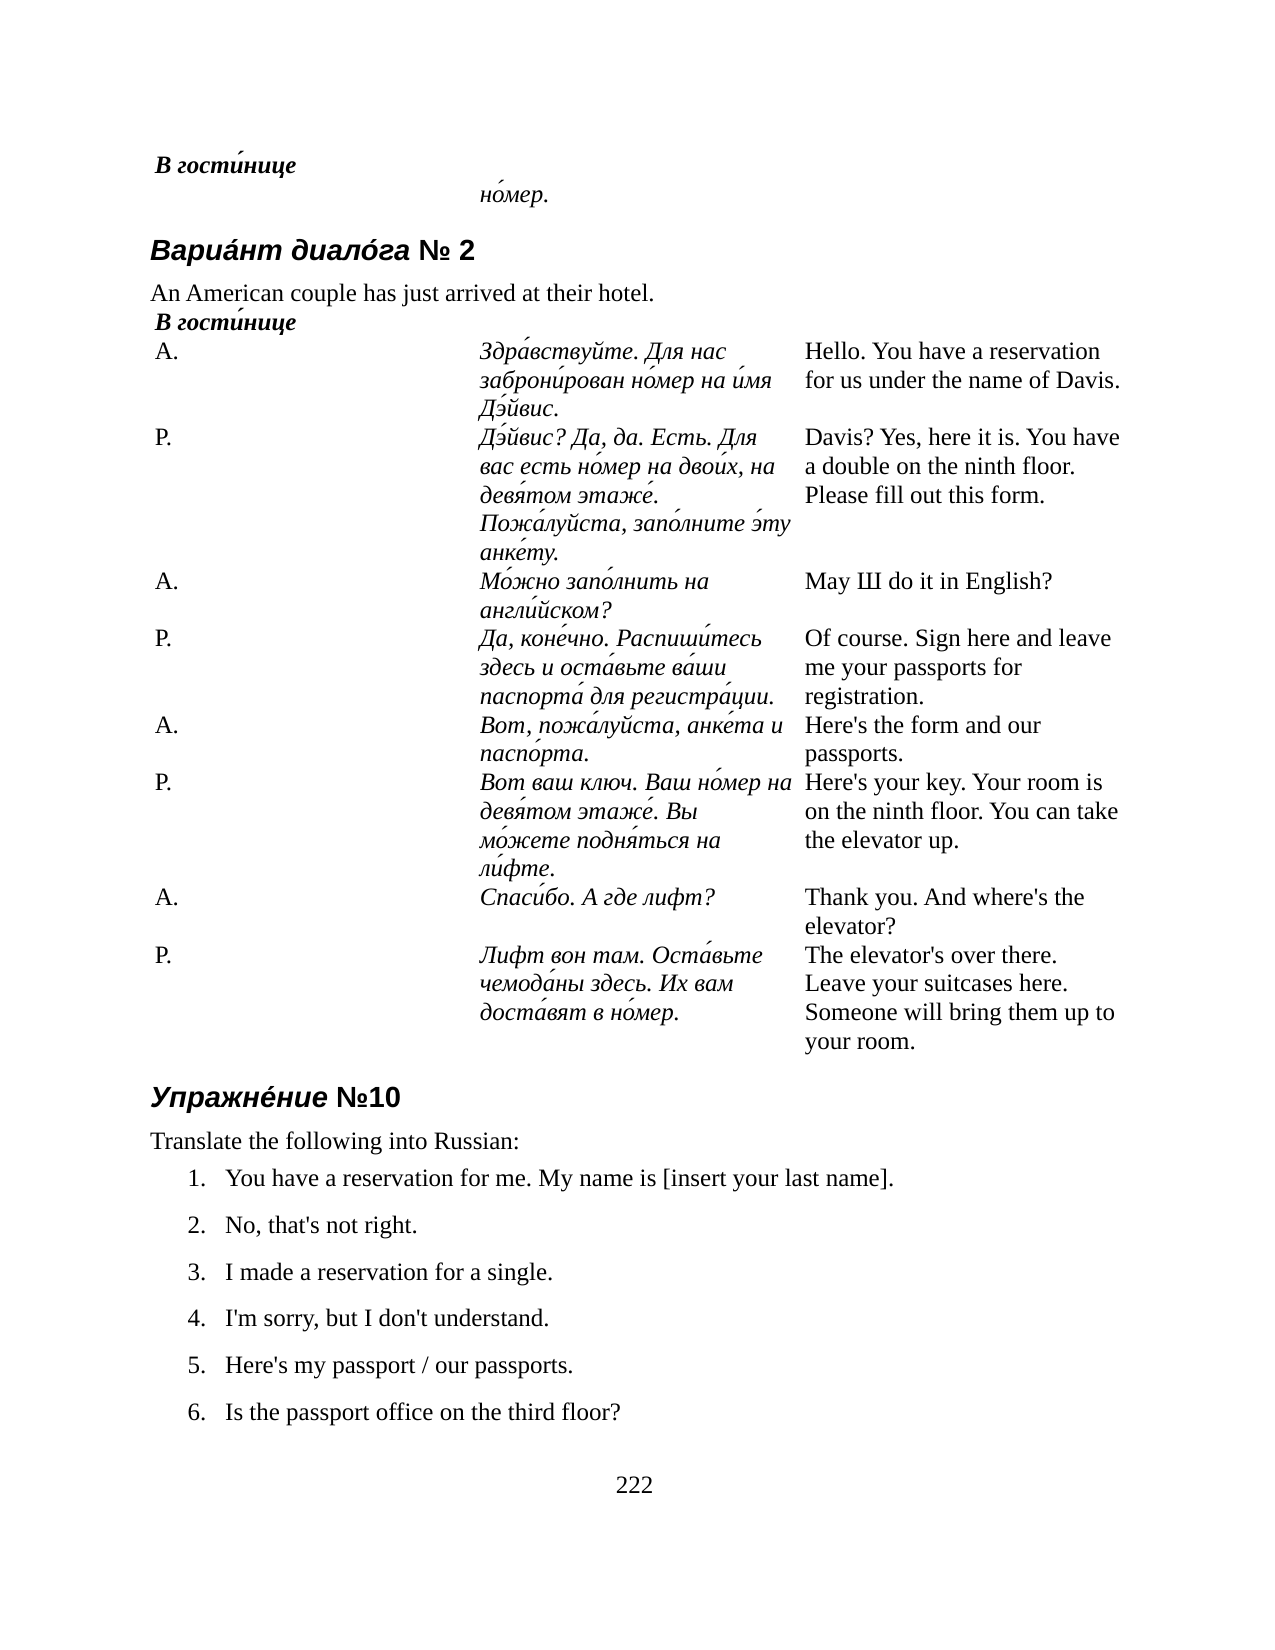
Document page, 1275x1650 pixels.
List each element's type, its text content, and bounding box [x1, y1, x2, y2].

table_cell A. [150, 336, 475, 422]
text Translate the following into Russian: [150, 1126, 1125, 1154]
table_cell Here's your key. Your room is on the ninth floor. You can take the elevator up. [800, 767, 1125, 882]
table_cell но́мер. [475, 179, 800, 207]
table_cell [150, 179, 475, 207]
list You have a reservation for me. My name is [insert your last name]. [187, 1163, 1125, 1192]
table_cell Here's the form and our passports. [800, 710, 1125, 767]
table_cell A. [150, 710, 475, 767]
table_cell Вот, пожа́луйста, анке́та и паспо́рта. [475, 710, 800, 767]
table_cell [800, 179, 1125, 207]
table_cell May Ш do it in English? [800, 566, 1125, 623]
table_cell P. [150, 624, 475, 710]
table_cell P. [150, 422, 475, 566]
text An American couple has just arrived at their hotel. [150, 278, 1125, 307]
list I'm sorry, but I don't understand. [187, 1303, 1125, 1332]
table_cell The elevator's over there. Leave your suitcases here. Someone will bring them up to your room. [800, 940, 1125, 1055]
table_cell P. [150, 767, 475, 882]
table_cell Лифт вон там. Оста́вьте чемода́ны здесь. Их вам доста́вят в но́мер. [475, 940, 800, 1055]
subtitle Упражне́ние №10 [150, 1080, 1125, 1113]
table_cell Of course. Sign here and leave me your passports for registration. [800, 624, 1125, 710]
table_cell A. [150, 882, 475, 940]
table_header [475, 150, 1125, 179]
table_cell Спаси́бо. А где лифт? [475, 882, 800, 940]
table_cell Дэ́йвис? Да, да. Есть. Для вас есть но́мер на двои́х, на девя́том этаже́. Пожа́луйста, запо́лните э́ту анке́ту. [475, 422, 800, 566]
table_header В гости́нице [150, 307, 475, 336]
table_cell Hello. You have a reservation for us under the name of Davis. [800, 336, 1125, 422]
list I made a reservation for a single. [187, 1257, 1125, 1286]
list Here's my passport / our passports. [187, 1350, 1125, 1379]
table_header В гости́нице [150, 150, 475, 179]
table_cell Thank you. And where's the elevator? [800, 882, 1125, 940]
table_cell Davis? Yes, here it is. You have a double on the ninth floor. Please fill out this form. [800, 422, 1125, 566]
table_cell A. [150, 566, 475, 623]
table_cell Здра́вствуйте. Для нас заброни́рован но́мер на и́мя Дэ́йвис. [475, 336, 800, 422]
table_cell Вот ваш ключ. Ваш но́мер на девя́том этаже́. Вы мо́жете подня́ться на ли́фте. [475, 767, 800, 882]
table_header [475, 307, 1125, 336]
list No, that's not right. [187, 1210, 1125, 1239]
list Is the passport office on the third floor? [187, 1397, 1125, 1426]
table_cell Мо́жно запо́лнить на англи́йском? [475, 566, 800, 623]
table_cell P. [150, 940, 475, 1055]
subtitle Вариа́нт диало́га № 2 [150, 232, 1125, 266]
table_cell Да, коне́чно. Распиши́тесь здесь и оста́вьте ва́ши паспорта́ для регистра́ции. [475, 624, 800, 710]
